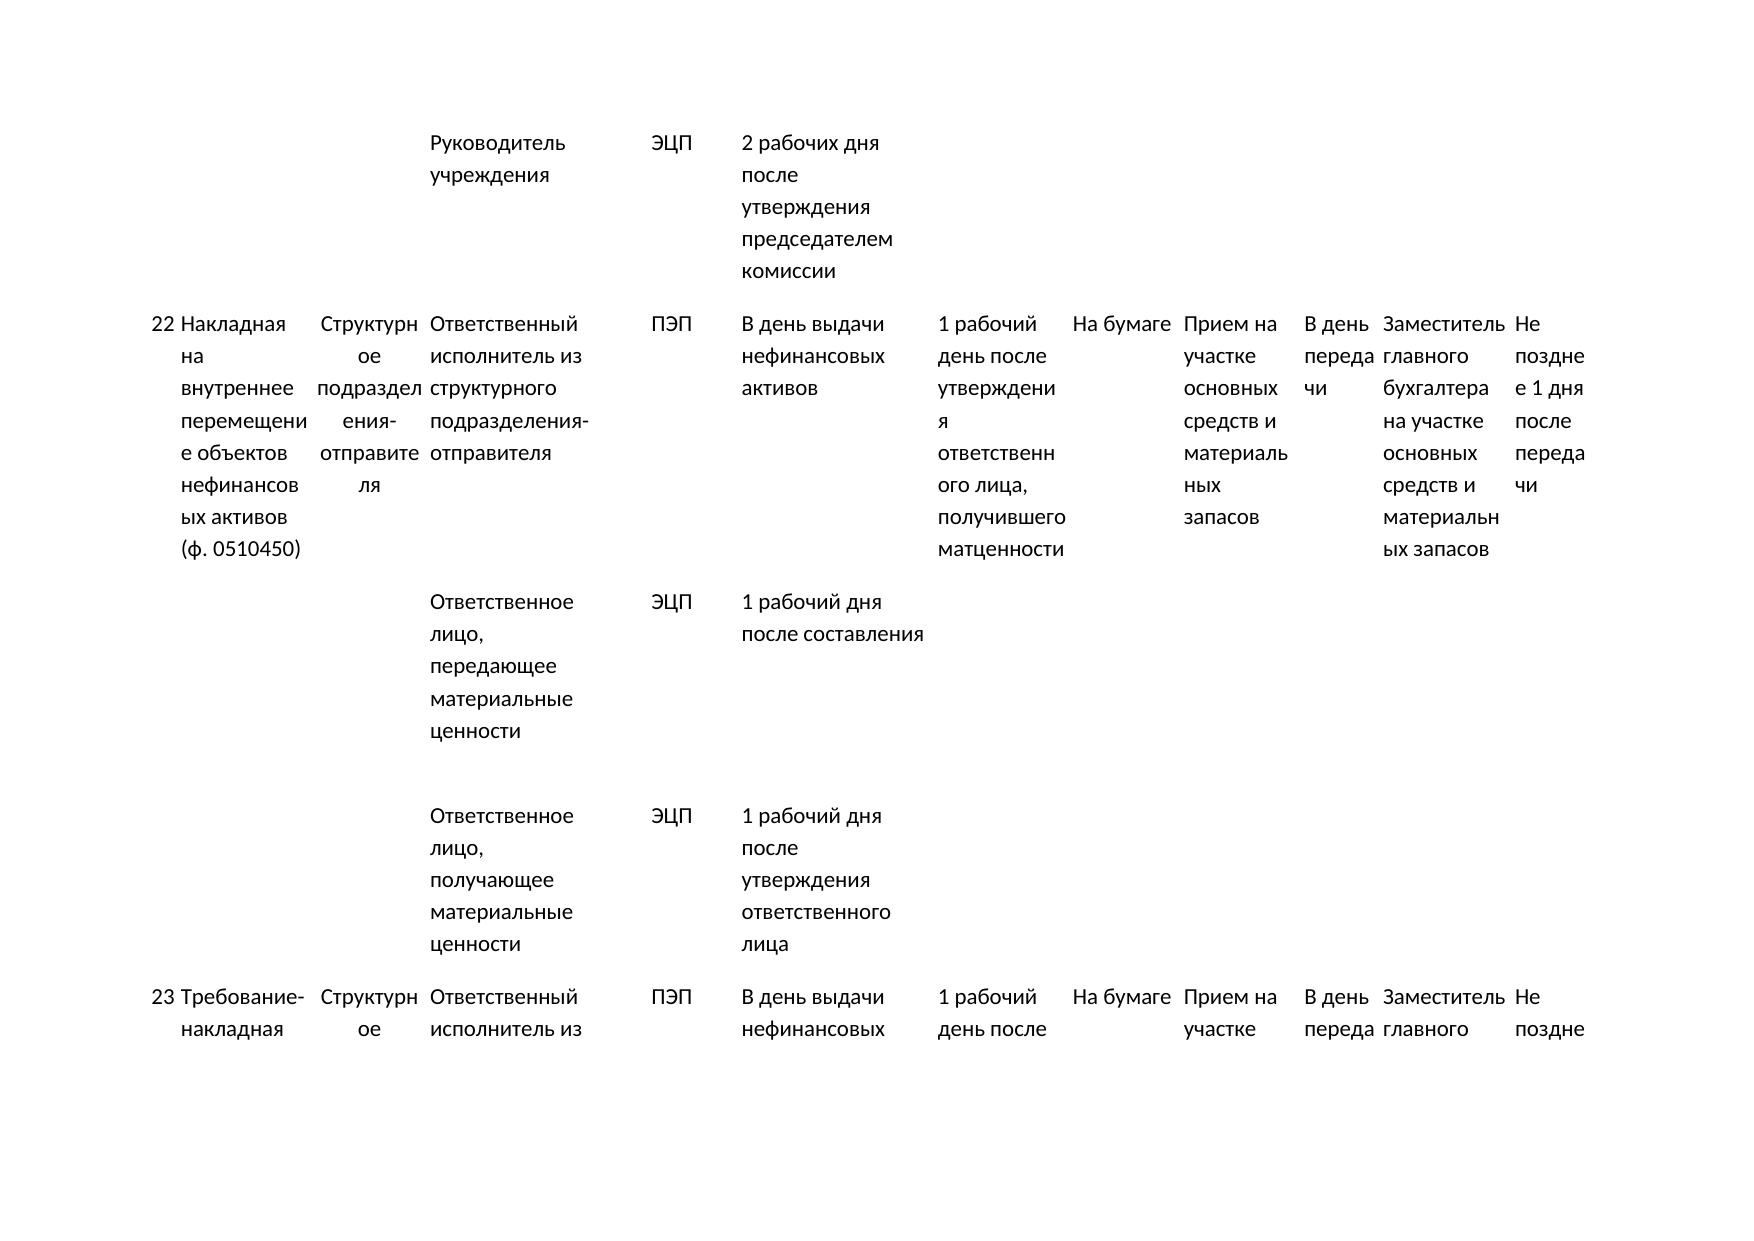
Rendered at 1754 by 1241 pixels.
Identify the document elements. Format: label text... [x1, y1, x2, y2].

table_cell Руководитель учреждения [427, 128, 605, 309]
table_cell [178, 801, 312, 982]
table_cell 1 рабочий день после утверждения ответственного лица, получившего матценности [935, 309, 1069, 587]
table_cell На бумаге [1070, 309, 1180, 587]
table_cell [1380, 587, 1512, 801]
table_cell [1380, 128, 1512, 309]
table_cell Ответственное лицо, передающее материальные ценности [427, 587, 605, 801]
table_cell Ответственный исполнитель из [427, 982, 605, 1063]
table_cell 22 [112, 309, 177, 587]
table_cell В день переда [1301, 982, 1380, 1063]
table_cell Структурное подразделения-отправителя [313, 309, 427, 587]
table_cell В день выдачи нефинансовых активов [738, 309, 934, 587]
table_cell Ответственное лицо, получающее материальные ценности [427, 801, 605, 982]
table_cell [1512, 587, 1589, 801]
table_cell 2 рабочих дня после утверждения председателем комиссии [738, 128, 934, 309]
table_cell [1070, 128, 1180, 309]
table_cell [1301, 128, 1380, 309]
table_cell [112, 801, 177, 982]
table_cell [1180, 587, 1301, 801]
table_cell ПЭП [605, 982, 738, 1063]
table_cell [112, 128, 177, 309]
table_cell 1 рабочий день после [935, 982, 1069, 1063]
table_cell Прием на участке основных средств и материальных запасов [1180, 309, 1301, 587]
table_cell 1 рабочий дня после составления [738, 587, 934, 801]
table_cell [178, 128, 312, 309]
table_cell В день выдачи нефинансовых [738, 982, 934, 1063]
table_cell [313, 587, 427, 801]
table_cell [935, 587, 1069, 801]
table_cell [313, 128, 427, 309]
table_cell В день передачи [1301, 309, 1380, 587]
table_cell [935, 801, 1069, 982]
table_cell [178, 587, 312, 801]
table_cell ЭЦП [605, 587, 738, 801]
table_cell [1301, 801, 1380, 982]
table_cell Заместитель главного [1380, 982, 1512, 1063]
table_cell [1512, 801, 1589, 982]
table_cell Заместитель главного бухгалтера на участке основных средств и материальных запасов [1380, 309, 1512, 587]
table_cell ЭЦП [605, 801, 738, 982]
table_cell 23 [112, 982, 177, 1063]
table_cell [1180, 128, 1301, 309]
table_cell [1180, 801, 1301, 982]
table_cell [313, 801, 427, 982]
table_cell [1070, 587, 1180, 801]
table_cell Ответственный исполнитель из структурного подразделения-отправителя [427, 309, 605, 587]
table_cell Требование-накладная [178, 982, 312, 1063]
table_cell 1 рабочий дня после утверждения ответственного лица [738, 801, 934, 982]
table_cell [1070, 801, 1180, 982]
table_cell ЭЦП [605, 128, 738, 309]
table_cell [112, 587, 177, 801]
table_cell [1301, 587, 1380, 801]
table_cell Структурное [313, 982, 427, 1063]
table_cell [1380, 801, 1512, 982]
table_cell Не позднее 1 дня после передачи [1512, 309, 1589, 587]
table_cell Прием на участке [1180, 982, 1301, 1063]
table_cell Накладная на внутреннее перемещение объектов нефинансовых активов (ф. 0510450) [178, 309, 312, 587]
table_cell На бумаге [1070, 982, 1180, 1063]
table_cell Не поздне [1512, 982, 1589, 1063]
table_cell [935, 128, 1069, 309]
table_cell [1512, 128, 1589, 309]
table_cell ПЭП [605, 309, 738, 587]
